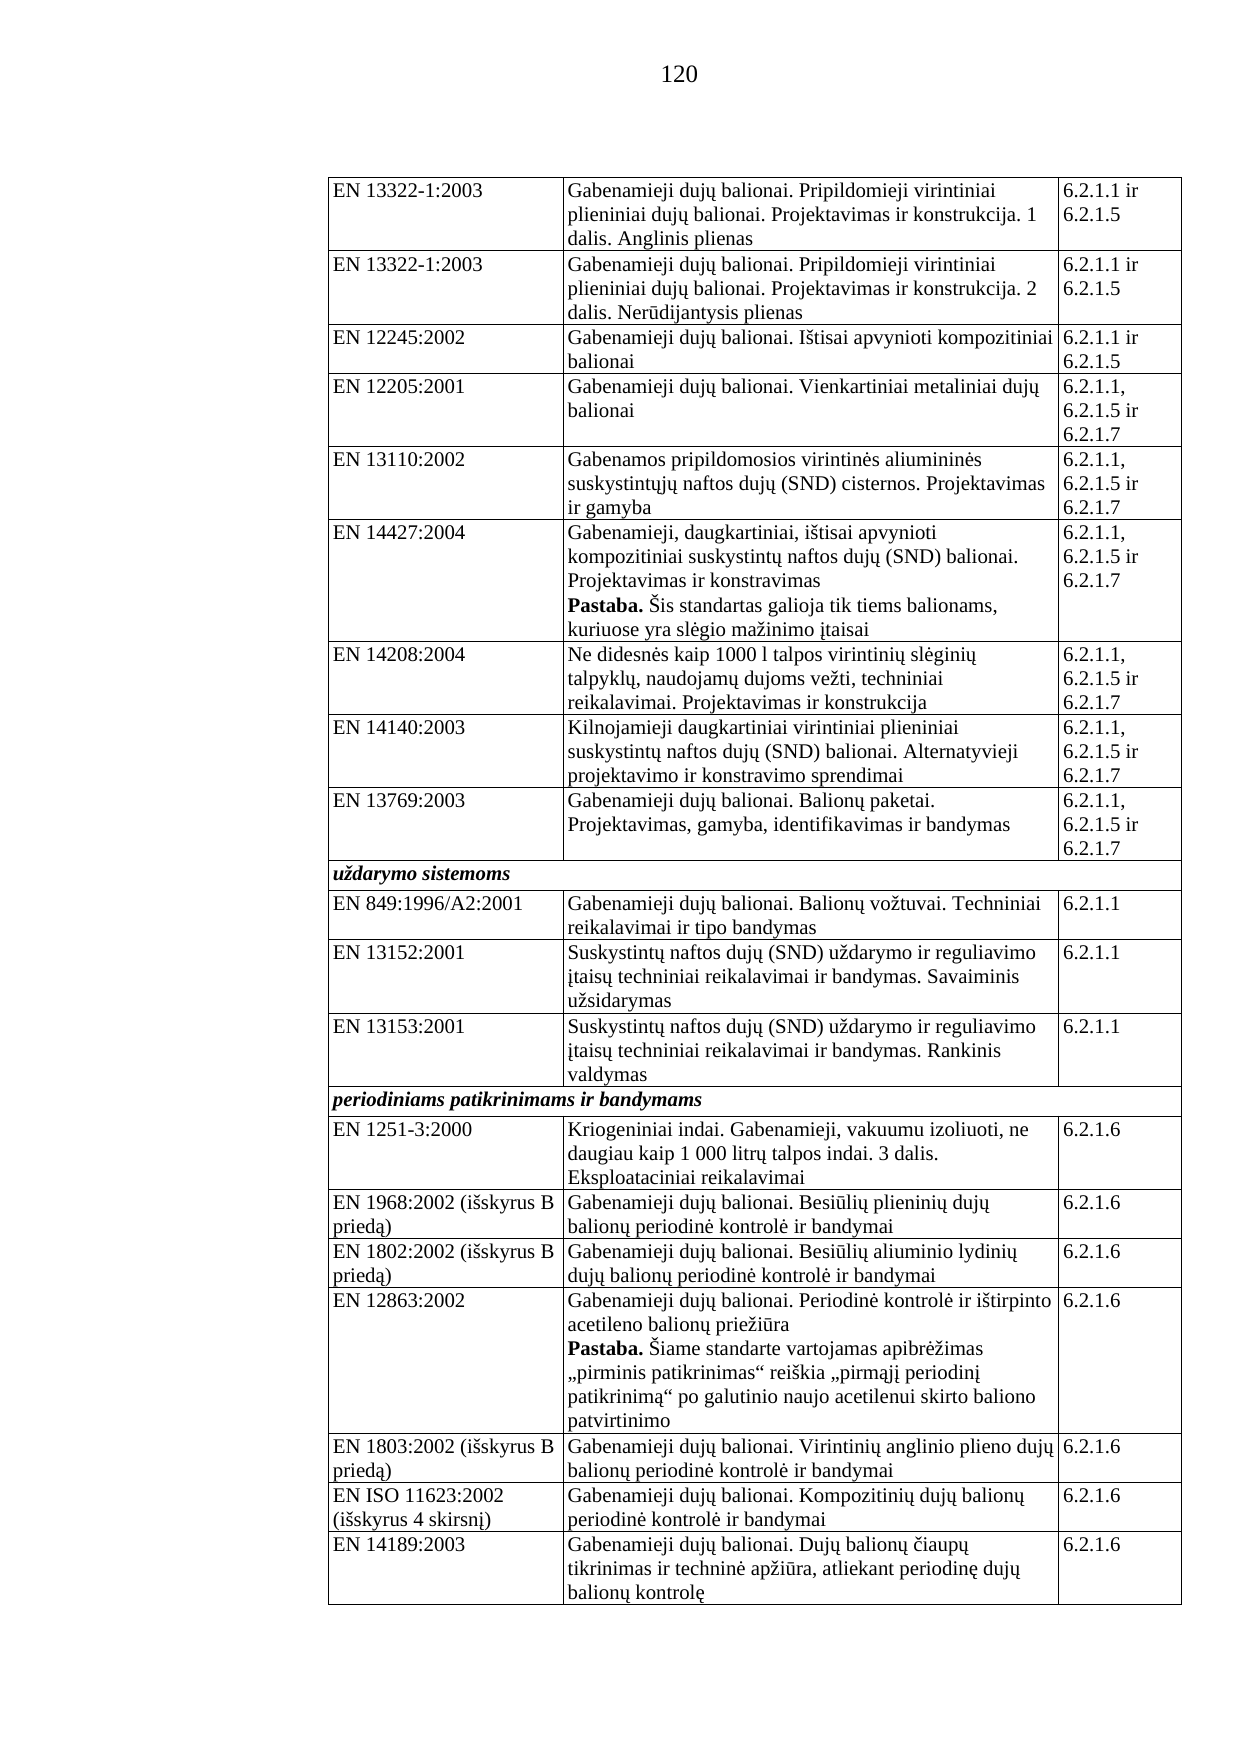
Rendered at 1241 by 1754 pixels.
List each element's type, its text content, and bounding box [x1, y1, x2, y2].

table_cell 6.2.1.1 [1059, 1014, 1181, 1086]
table_cell EN 14208:2004 [329, 642, 563, 714]
table_cell EN 12863:2002 [329, 1288, 563, 1432]
table_cell EN 13110:2002 [329, 447, 563, 519]
table_cell EN 14427:2004 [329, 520, 563, 641]
table_cell Gabenamieji dujų balionai. Vienkartiniai metaliniai dujų balionai [564, 374, 1058, 446]
table_cell 6.2.1.1 [1059, 891, 1181, 939]
table_cell 6.2.1.6 [1059, 1117, 1181, 1189]
table_cell [177, 1531, 328, 1604]
table_cell [177, 519, 328, 641]
table_cell [177, 1287, 328, 1432]
table_cell [177, 1482, 328, 1531]
table_cell EN 849:1996/A2:2001 [329, 891, 563, 939]
table_cell 6.2.1.1 [1059, 940, 1181, 1012]
table_cell 6.2.1.6 [1059, 1190, 1181, 1238]
table_cell [177, 890, 328, 939]
table_cell [177, 1013, 328, 1086]
table_cell [177, 860, 328, 890]
table_cell [177, 1433, 328, 1482]
table_cell [1177, 1605, 1181, 1634]
table_cell EN 1251-3:2000 [329, 1117, 563, 1189]
table_cell [177, 1604, 328, 1634]
table_cell [177, 1086, 328, 1116]
table_cell EN 14140:2003 [329, 715, 563, 787]
table_cell [177, 714, 328, 787]
table_cell periodiniams patikrinimams ir bandymams [329, 1087, 1181, 1116]
table_cell [177, 177, 328, 250]
table_cell Gabenamieji dujų balionai. Balionų paketai. Projektavimas, gamyba, identifikavimas ir bandymas [564, 788, 1058, 860]
table_cell [329, 1605, 333, 1634]
table_cell [177, 1189, 328, 1238]
table_cell [177, 446, 328, 519]
table_cell [177, 1238, 328, 1287]
table_cell EN 12205:2001 [329, 374, 563, 446]
table_cell [177, 250, 328, 324]
table_cell EN 13322-1:2003 [329, 251, 563, 324]
table_cell 6.2.1.6 [1059, 1288, 1181, 1432]
table_cell 6.2.1.6 [1059, 1239, 1181, 1287]
table_cell [177, 787, 328, 860]
table_cell [177, 939, 328, 1012]
table_cell 6.2.1.1 ir 6.2.1.5 [1059, 178, 1181, 250]
table_cell 6.2.1.6 [1059, 1532, 1181, 1604]
table_cell 6.2.1.1, 6.2.1.5 ir 6.2.1.7 [1059, 520, 1181, 641]
table_cell [177, 324, 328, 373]
table_cell [177, 641, 328, 714]
table_cell EN 14189:2003 [329, 1532, 563, 1604]
table_cell EN 13322-1:2003 [329, 178, 563, 250]
table_cell [177, 1116, 328, 1189]
table_cell 6.2.1.6 [1059, 1434, 1181, 1482]
table_cell 6.2.1.6 [1059, 1483, 1181, 1531]
table_cell 6.2.1.1 ir 6.2.1.5 [1059, 251, 1181, 324]
table_cell EN 13769:2003 [329, 788, 563, 860]
table_cell [177, 373, 328, 446]
table_cell EN 12245:2002 [329, 325, 563, 373]
table_cell uždarymo sistemoms [329, 861, 1181, 890]
table_cell EN 13153:2001 [329, 1014, 563, 1086]
table_cell EN 13152:2001 [329, 940, 563, 1012]
